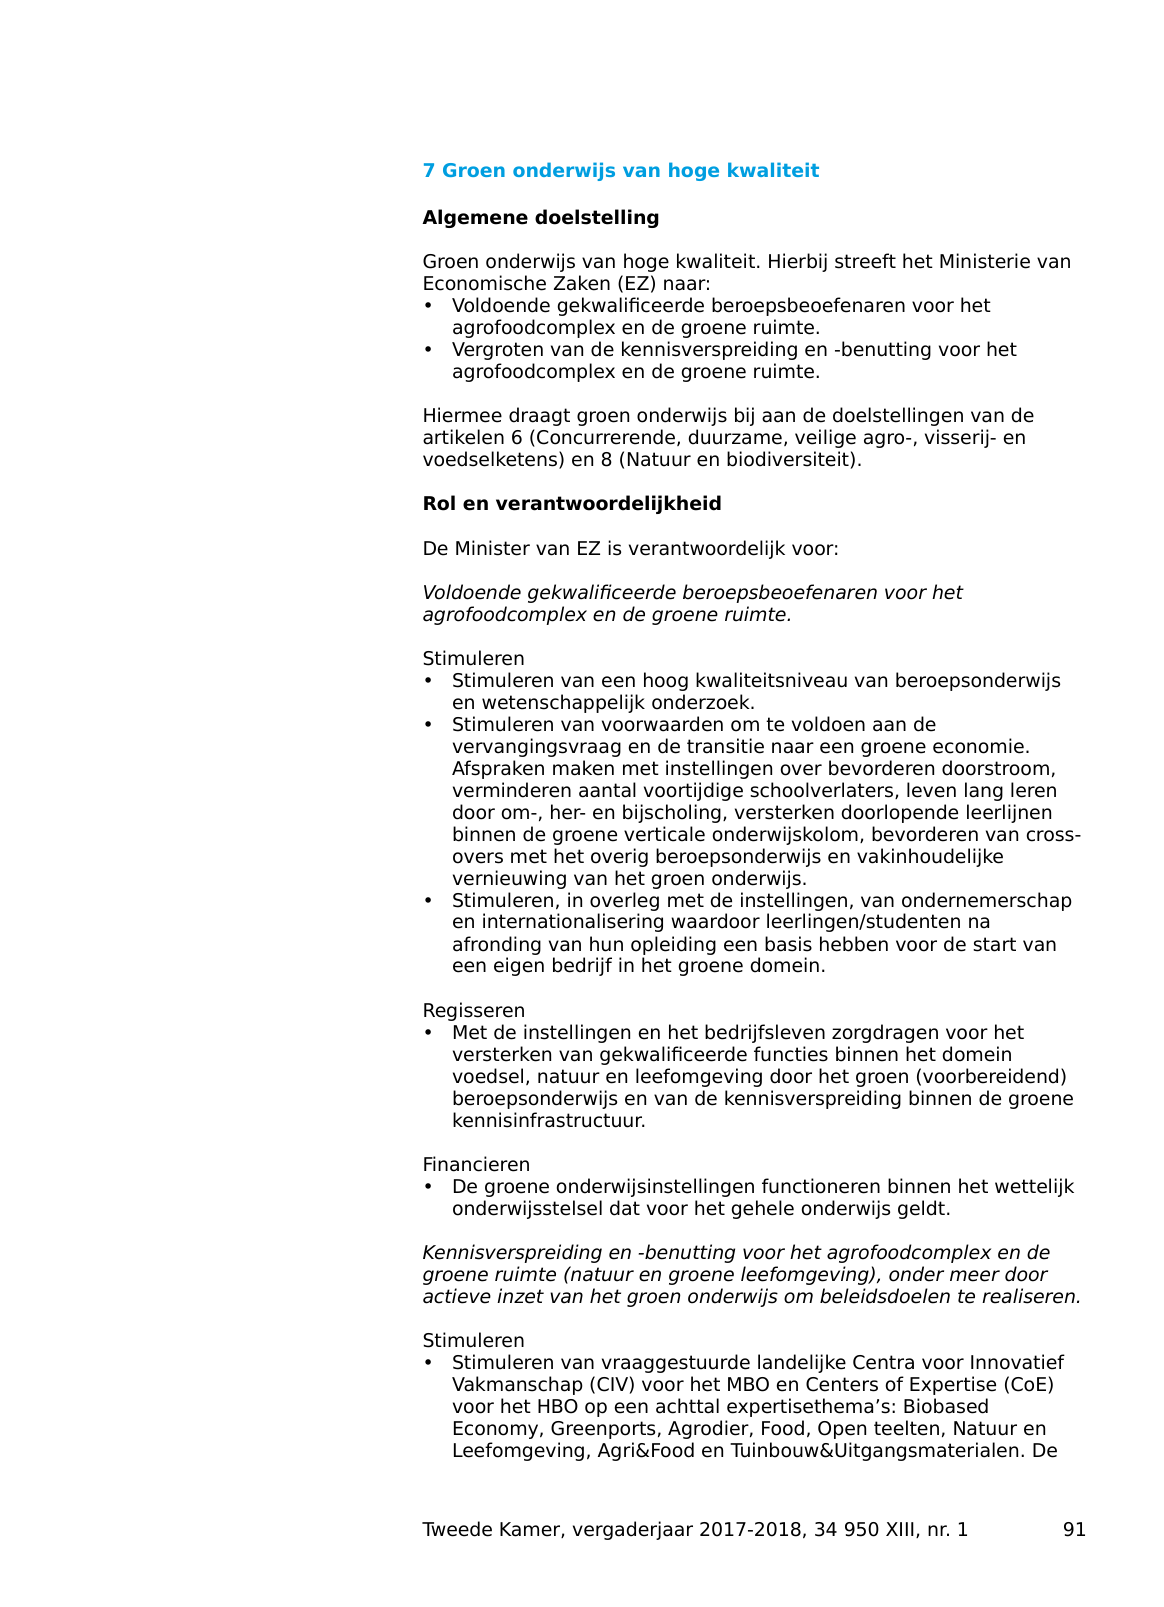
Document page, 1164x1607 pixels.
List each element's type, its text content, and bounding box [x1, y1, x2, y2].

text • Stimuleren van voorwaarden om te voldoen aan de vervangingsvraag en de transitie naar een groene economie. Afspraken maken met instellingen over bevorderen doorstroom, verminderen aantal voortijdige schoolverlaters, leven lang leren door om-, her- en bijscholing, versterken doorlopende leerlijnen binnen de groene verticale onderwijskolom, bevorderen van cross-overs met het overig beroepsonderwijs en vakinhoudelijke vernieuwing van het groen onderwijs. [422, 714, 1087, 889]
text • Stimuleren, in overleg met de instellingen, van ondernemerschap en internationalisering waardoor leerlingen/studenten na afronding van hun opleiding een basis hebben voor de start van een eigen bedrijf in het groene domein. [422, 889, 1087, 977]
text • Stimuleren van een hoog kwaliteitsniveau van beroepsonderwijs en wetenschappelijk onderzoek. [422, 670, 1087, 714]
subtitle Financieren [422, 1154, 1087, 1176]
text • Met de instellingen en het bedrijfsleven zorgdragen voor het versterken van gekwalificeerde functies binnen het domein voedsel, natuur en leefomgeving door het groen (voorbereidend) beroepsonderwijs en van de kennisverspreiding binnen de groene kennisinfrastructuur. [422, 1022, 1087, 1131]
text Groen onderwijs van hoge kwaliteit. Hierbij streeft het Ministerie van Economische Zaken (EZ) naar: [422, 251, 1087, 295]
text • Voldoende gekwalificeerde beroepsbeoefenaren voor het agrofoodcomplex en de groene ruimte. [422, 295, 1087, 339]
text Voldoende gekwalificeerde beroepsbeoefenaren voor het agrofoodcomplex en de groene ruimte. [422, 582, 1087, 626]
subtitle 7 Groen onderwijs van hoge kwaliteit [422, 160, 1087, 182]
text • Stimuleren van vraaggestuurde landelijke Centra voor Innovatief Vakmanschap (CIV) voor het MBO en Centers of Expertise (CoE) voor het HBO op een achttal expertisethema’s: Biobased Economy, Greenports, Agrodier, Food, Open teelten, Natuur en Leefomgeving, Agri&Food en Tuinbouw&Uitgangsmaterialen. De [422, 1352, 1087, 1462]
text • Vergroten van de kennisverspreiding en -benutting voor het agrofoodcomplex en de groene ruimte. [422, 339, 1087, 383]
text De Minister van EZ is verantwoordelijk voor: [422, 537, 1087, 559]
subtitle Rol en verantwoordelijkheid [422, 493, 1087, 515]
text • De groene onderwijsinstellingen functioneren binnen het wettelijk onderwijsstelsel dat voor het gehele onderwijs geldt. [422, 1176, 1087, 1219]
text Kennisverspreiding en -benutting voor het agrofoodcomplex en de groene ruimte (natuur en groene leefomgeving), onder meer door actieve inzet van het groen onderwijs om beleidsdoelen te realiseren. [422, 1242, 1087, 1308]
subtitle Algemene doelstelling [422, 207, 1087, 229]
subtitle Stimuleren [422, 648, 1087, 670]
text Hiermee draagt groen onderwijs bij aan de doelstellingen van de artikelen 6 (Concurrerende, duurzame, veilige agro-, visserij- en voedselketens) en 8 (Natuur en biodiversiteit). [422, 405, 1087, 471]
subtitle Stimuleren [422, 1330, 1087, 1352]
subtitle Regisseren [422, 999, 1087, 1022]
